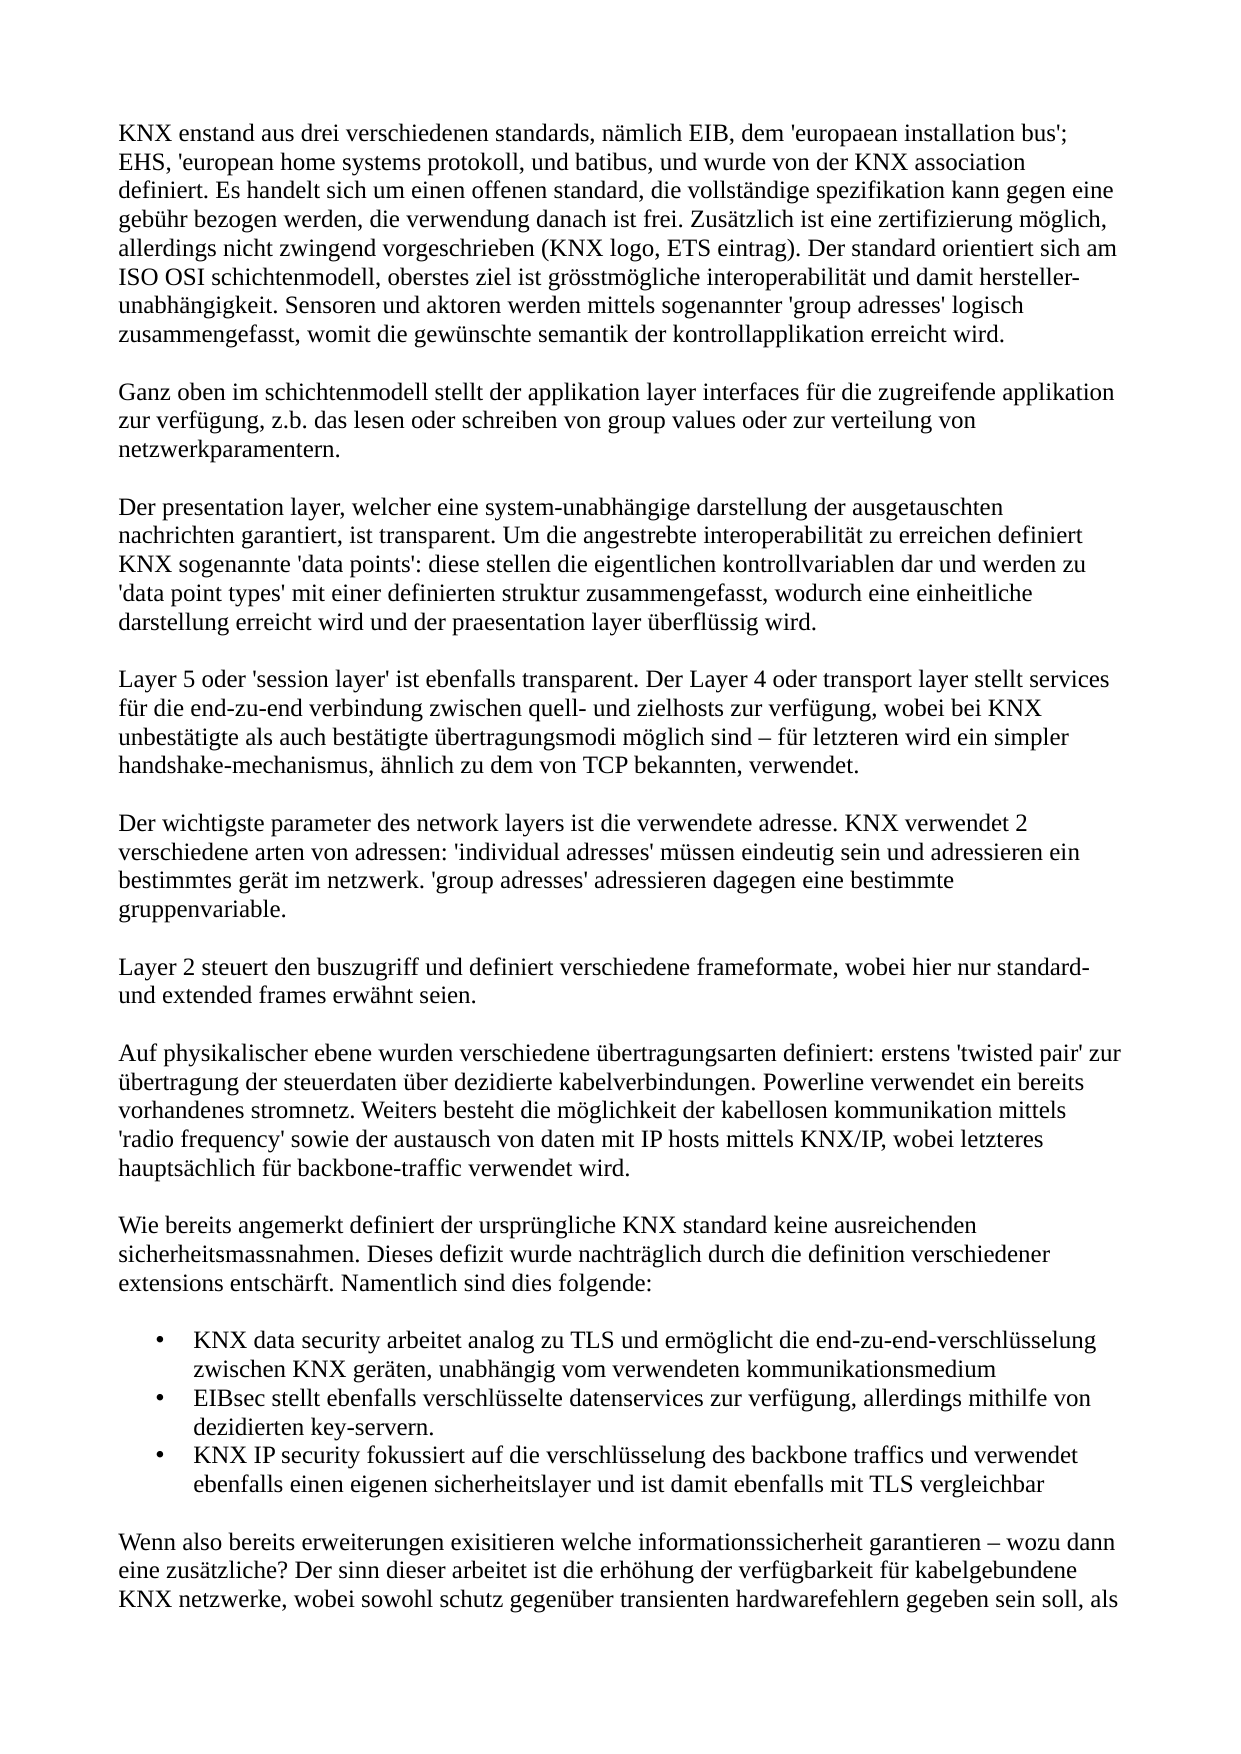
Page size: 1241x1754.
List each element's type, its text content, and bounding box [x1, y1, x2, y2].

list KNX IP security fokussiert auf die verschlüsselung des backbone traffics und verwendet ebenfalls einen eigenen sicherheitslayer und ist damit ebenfalls mit TLS vergleichbar [156, 1441, 1122, 1498]
text KNX enstand aus drei verschiedenen standards, nämlich EIB, dem 'europaean installation bus'; EHS, 'european home systems protokoll, und batibus, und wurde von der KNX association definiert. Es handelt sich um einen offenen standard, die vollständige spezifikation kann gegen eine gebühr bezogen werden, die verwendung danach ist frei. Zusätzlich ist eine zertifizierung möglich, allerdings nicht zwingend vorgeschrieben (KNX logo, ETS eintrag). Der standard orientiert sich am ISO OSI schichtenmodell, oberstes ziel ist grösstmögliche interoperabilität und damit hersteller-unabhängigkeit. Sensoren und aktoren werden mittels sogenannter 'group adresses' logisch zusammengefasst, womit die gewünschte semantik der kontrollapplikation erreicht wird. [118, 118, 1122, 348]
text Layer 2 steuert den buszugriff und definiert verschiedene frameformate, wobei hier nur standard- und extended frames erwähnt seien. [118, 952, 1122, 1009]
text Layer 5 oder 'session layer' ist ebenfalls transparent. Der Layer 4 oder transport layer stellt services für die end-zu-end verbindung zwischen quell- und zielhosts zur verfügung, wobei bei KNX unbestätigte als auch bestätigte übertragungsmodi möglich sind – für letzteren wird ein simpler handshake-mechanismus, ähnlich zu dem von TCP bekannten, verwendet. [118, 664, 1122, 779]
text Ganz oben im schichtenmodell stellt der applikation layer interfaces für die zugreifende applikation zur verfügung, z.b. das lesen oder schreiben von group values oder zur verteilung von netzwerkparamentern. [118, 377, 1122, 463]
text Der presentation layer, welcher eine system-unabhängige darstellung der ausgetauschten nachrichten garantiert, ist transparent. Um die angestrebte interoperabilität zu erreichen definiert KNX sogenannte 'data points': diese stellen die eigentlichen kontrollvariablen dar und werden zu 'data point types' mit einer definierten struktur zusammengefasst, wodurch eine einheitliche darstellung erreicht wird und der praesentation layer überflüssig wird. [118, 492, 1122, 636]
text Der wichtigste parameter des network layers ist die verwendete adresse. KNX verwendet 2 verschiedene arten von adressen: 'individual adresses' müssen eindeutig sein und adressieren ein bestimmtes gerät im netzwerk. 'group adresses' adressieren dagegen eine bestimmte gruppenvariable. [118, 808, 1122, 923]
text Wenn also bereits erweiterungen exisitieren welche informationssicherheit garantieren – wozu dann eine zusätzliche? Der sinn dieser arbeitet ist die erhöhung der verfügbarkeit für kabelgebundene KNX netzwerke, wobei sowohl schutz gegenüber transienten hardwarefehlern gegeben sein soll, als [118, 1527, 1122, 1613]
text Auf physikalischer ebene wurden verschiedene übertragungsarten definiert: erstens 'twisted pair' zur übertragung der steuerdaten über dezidierte kabelverbindungen. Powerline verwendet ein bereits vorhandenes stromnetz. Weiters besteht die möglichkeit der kabellosen kommunikation mittels 'radio frequency' sowie der austausch von daten mit IP hosts mittels KNX/IP, wobei letzteres hauptsächlich für backbone-traffic verwendet wird. [118, 1038, 1122, 1182]
list EIBsec stellt ebenfalls verschlüsselte datenservices zur verfügung, allerdings mithilfe von dezidierten key-servern. [156, 1383, 1122, 1441]
text Wie bereits angemerkt definiert der ursprüngliche KNX standard keine ausreichenden sicherheitsmassnahmen. Dieses defizit wurde nachträglich durch die definition verschiedener extensions entschärft. Namentlich sind dies folgende: [118, 1211, 1122, 1297]
list KNX data security arbeitet analog zu TLS und ermöglicht die end-zu-end-verschlüsselung zwischen KNX geräten, unabhängig vom verwendeten kommunikationsmedium [156, 1326, 1122, 1383]
